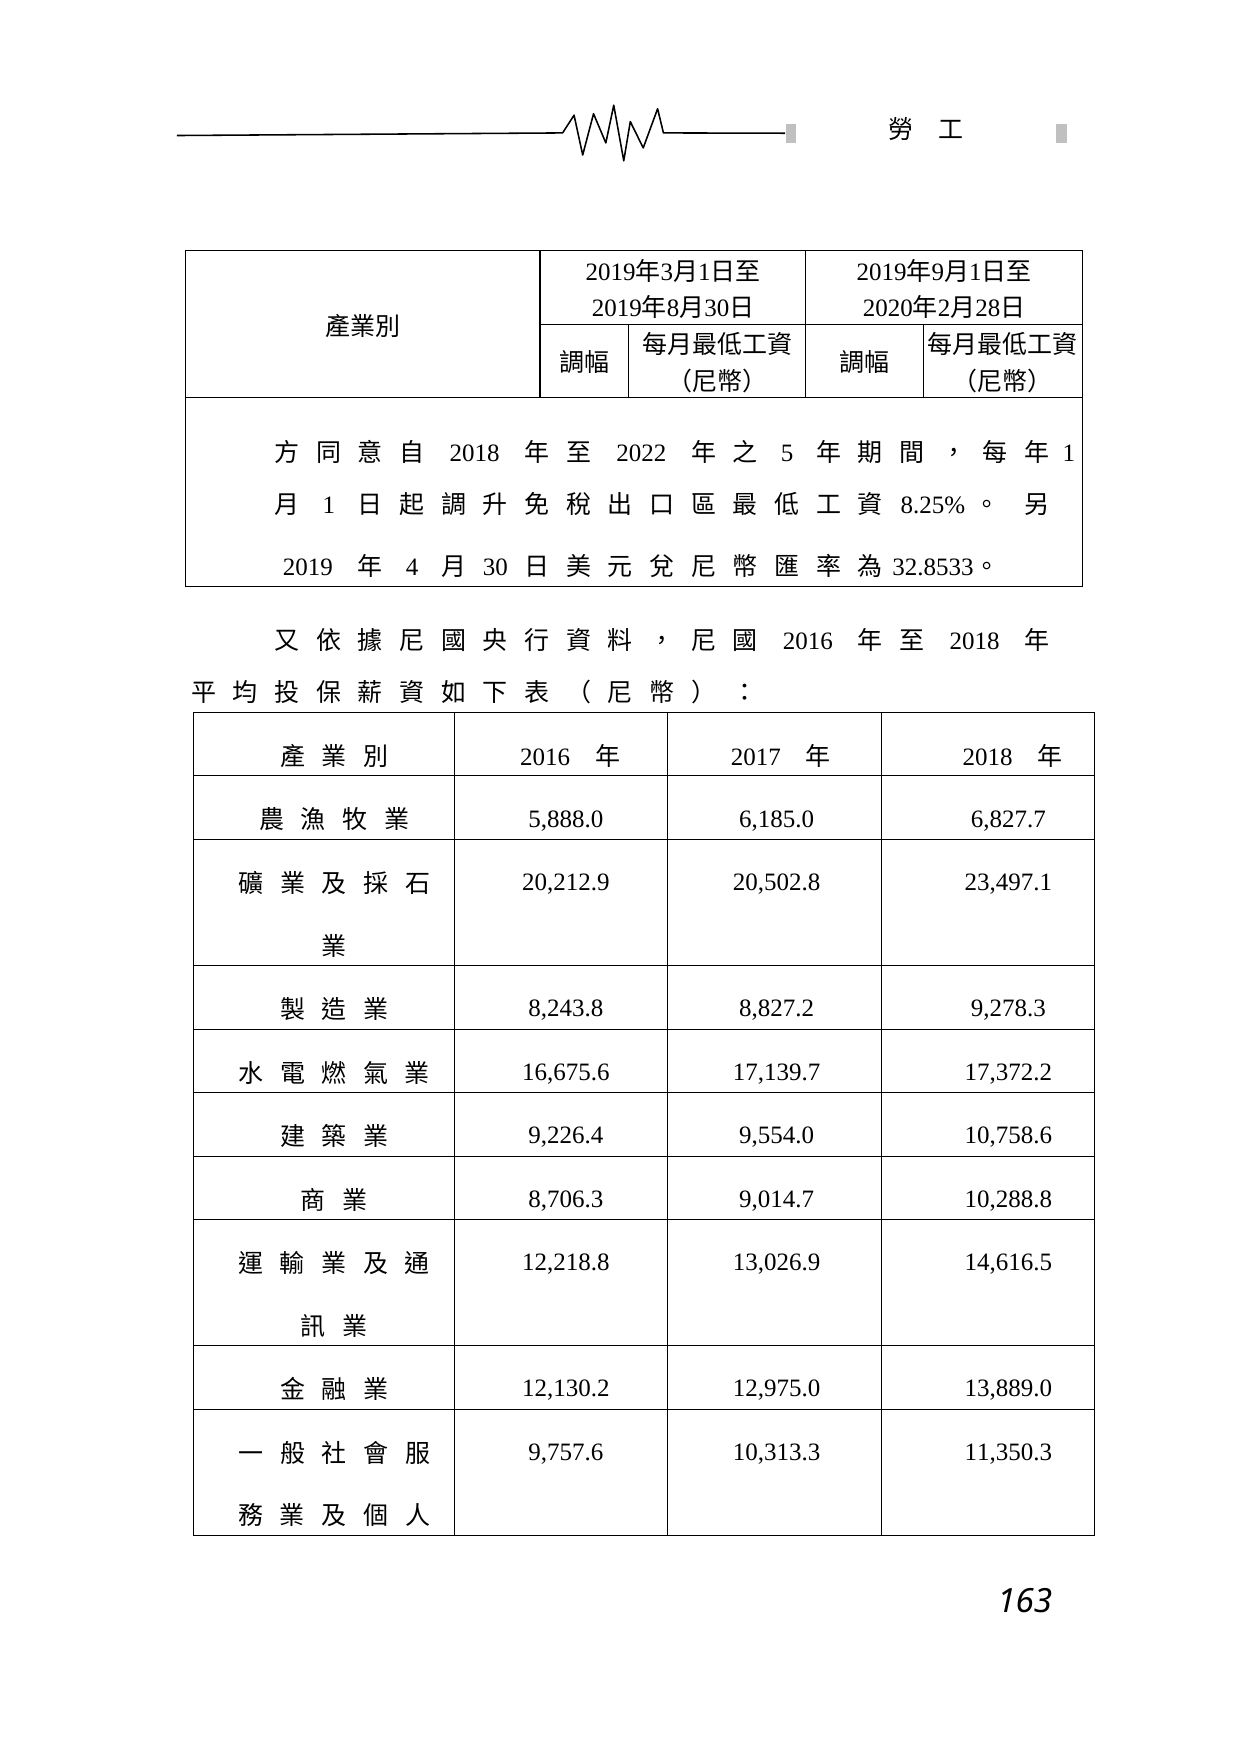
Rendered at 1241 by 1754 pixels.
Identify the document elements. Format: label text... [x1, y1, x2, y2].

table_cell 20,502.8 [668, 840, 881, 965]
table_cell 17,372.2 [882, 1030, 1094, 1092]
table_header 產業別 [194, 713, 454, 775]
table_cell 每月最低工資 （尼幣） [629, 325, 805, 397]
table_header 2019年3月1日至 2019年8月30日 [541, 251, 805, 324]
table_cell 方同意自2018年至2022年之5年期間，每年1月1日起調升免稅出口區最低工資8.25%。另2019年4月30日美元兌尼幣匯率為32.8533。 [186, 398, 1082, 586]
text 又依據尼國央行資料，尼國2016年至2018年平均投保薪資如下表（尼幣）： [183, 587, 1058, 712]
table_cell 11,350.3 [882, 1410, 1094, 1535]
table_cell 運輸業及通訊業 [194, 1220, 454, 1345]
table_cell 農漁牧業 [194, 776, 454, 839]
table_cell 10,313.3 [668, 1410, 881, 1535]
table_cell 一般社會服務業及個人 [194, 1410, 454, 1535]
table_cell 13,889.0 [882, 1346, 1094, 1409]
table_cell 10,758.6 [882, 1093, 1094, 1156]
table_cell 6,185.0 [668, 776, 881, 839]
table_cell 17,139.7 [668, 1030, 881, 1092]
table_cell 6,827.7 [882, 776, 1094, 839]
table_cell 9,014.7 [668, 1157, 881, 1219]
table_cell 每月最低工資 （尼幣） [924, 325, 1082, 397]
table_cell 商業 [194, 1157, 454, 1219]
table_header 2019年9月1日至 2020年2月28日 [806, 251, 1082, 324]
table_cell 9,226.4 [455, 1093, 667, 1156]
table_cell 9,554.0 [668, 1093, 881, 1156]
table_header 產業別 [186, 251, 539, 397]
table_header 2018年 [882, 713, 1094, 775]
table_cell 13,026.9 [668, 1220, 881, 1345]
table_cell 16,675.6 [455, 1030, 667, 1092]
table_cell 12,975.0 [668, 1346, 881, 1409]
table_cell 10,288.8 [882, 1157, 1094, 1219]
table_cell 調幅 [541, 325, 628, 397]
table_cell 14,616.5 [882, 1220, 1094, 1345]
table_cell 金融業 [194, 1346, 454, 1409]
table_cell 5,888.0 [455, 776, 667, 839]
table_cell 製造業 [194, 966, 454, 1028]
table_cell 8,827.2 [668, 966, 881, 1028]
table_cell 23,497.1 [882, 840, 1094, 965]
table_cell 12,218.8 [455, 1220, 667, 1345]
table_header 2017年 [668, 713, 881, 775]
table_cell 8,243.8 [455, 966, 667, 1028]
table_cell 12,130.2 [455, 1346, 667, 1409]
table_cell 8,706.3 [455, 1157, 667, 1219]
table_cell 9,278.3 [882, 966, 1094, 1028]
table_cell 礦業及採石業 [194, 840, 454, 965]
table_cell 建築業 [194, 1093, 454, 1156]
table_cell 20,212.9 [455, 840, 667, 965]
table_cell 9,757.6 [455, 1410, 667, 1535]
table_cell 水電燃氣業 [194, 1030, 454, 1092]
table_header 2016年 [455, 713, 667, 775]
table_cell 調幅 [806, 325, 923, 397]
